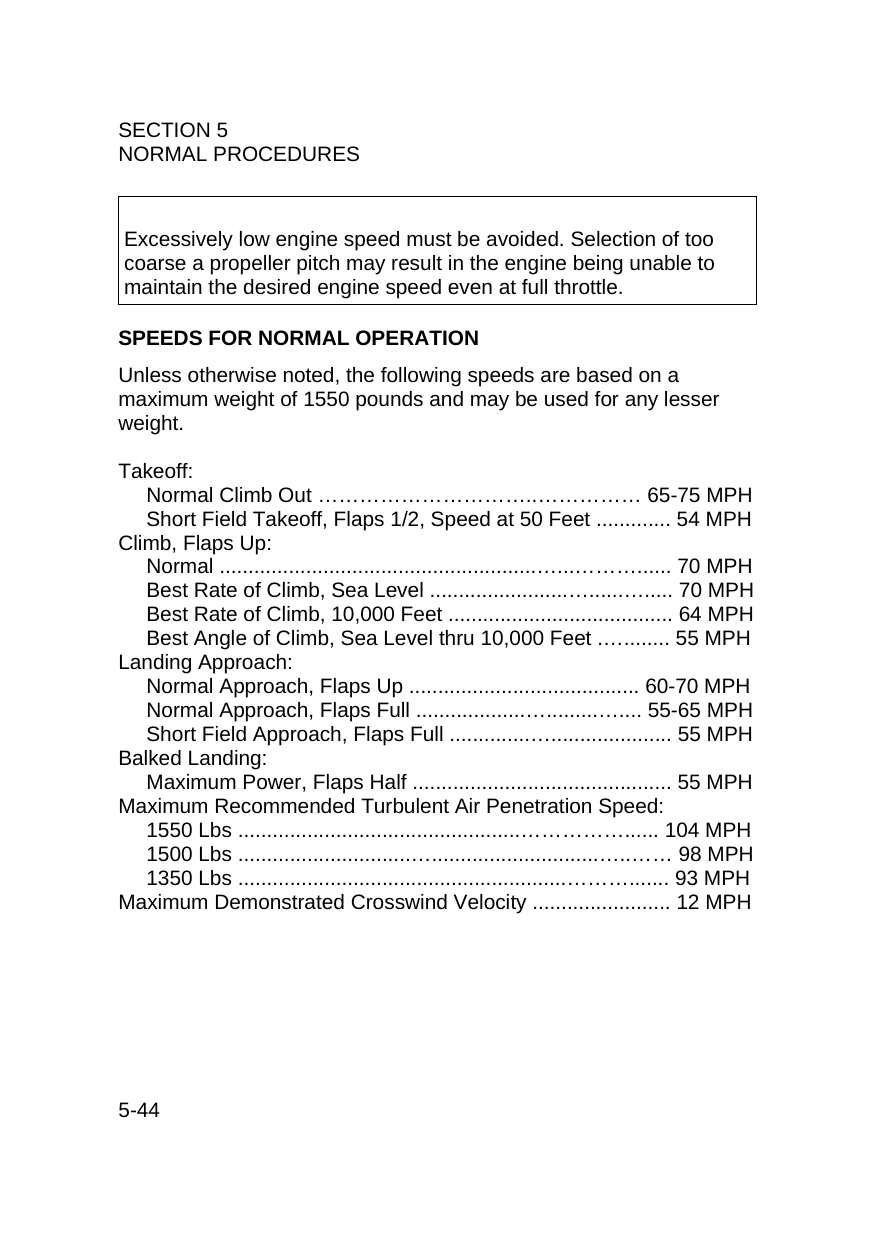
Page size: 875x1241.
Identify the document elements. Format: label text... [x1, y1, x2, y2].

text Best Rate of Climb, 10,000 Feet ....................................... 64 MPH [146, 602, 756, 626]
text Balked Landing: [118, 746, 756, 770]
text Best Rate of Climb, Sea Level ........................…......…..... 70 MPH [146, 578, 756, 602]
text 1350 Lbs .........................................................………....... 93 MPH [146, 866, 756, 890]
text 1550 Lbs .................................................……………...... 104 MPH [146, 818, 756, 842]
text Unless otherwise noted, the following speeds are based on a maximum weight of 1550 pounds and may be used for any lesser weight. [118, 363, 756, 434]
text Normal Climb Out …………………………..…………… 65-75 MPH [146, 482, 756, 506]
text Maximum Demonstrated Crosswind Velocity ........................ 12 MPH [118, 890, 756, 914]
text Normal .......................................................…...………...... 70 MPH [146, 554, 756, 578]
text Normal Approach, Flaps Full ...................….........….... 55-65 MPH [146, 698, 756, 722]
text Normal Approach, Flaps Up ........................................ 60-70 MPH [146, 674, 756, 698]
subtitle SPEEDS FOR NORMAL OPERATION [118, 326, 756, 350]
table_header Excessively low engine speed must be avoided. Selection of too coarse a propeller pitch may result in the engine being unable to maintain the desired engine speed even at full throttle. [119, 197, 756, 304]
text Maximum Power, Flaps Half ............................................. 55 MPH [146, 770, 756, 794]
text Best Angle of Climb, Sea Level thru 10,000 Feet .…........ 55 MPH [146, 626, 756, 650]
text Short Field Takeoff, Flaps 1/2, Speed at 50 Feet ............. 54 MPH [146, 506, 756, 530]
text Short Field Approach, Flaps Full ..............…..................... 55 MPH [146, 722, 756, 746]
text 1500 Lbs ..............................….............................…..…… 98 MPH [146, 842, 756, 866]
text Takeoff: [118, 458, 756, 482]
text Climb, Flaps Up: [118, 530, 756, 554]
text Landing Approach: [118, 650, 756, 674]
text Maximum Recommended Turbulent Air Penetration Speed: [118, 794, 756, 818]
